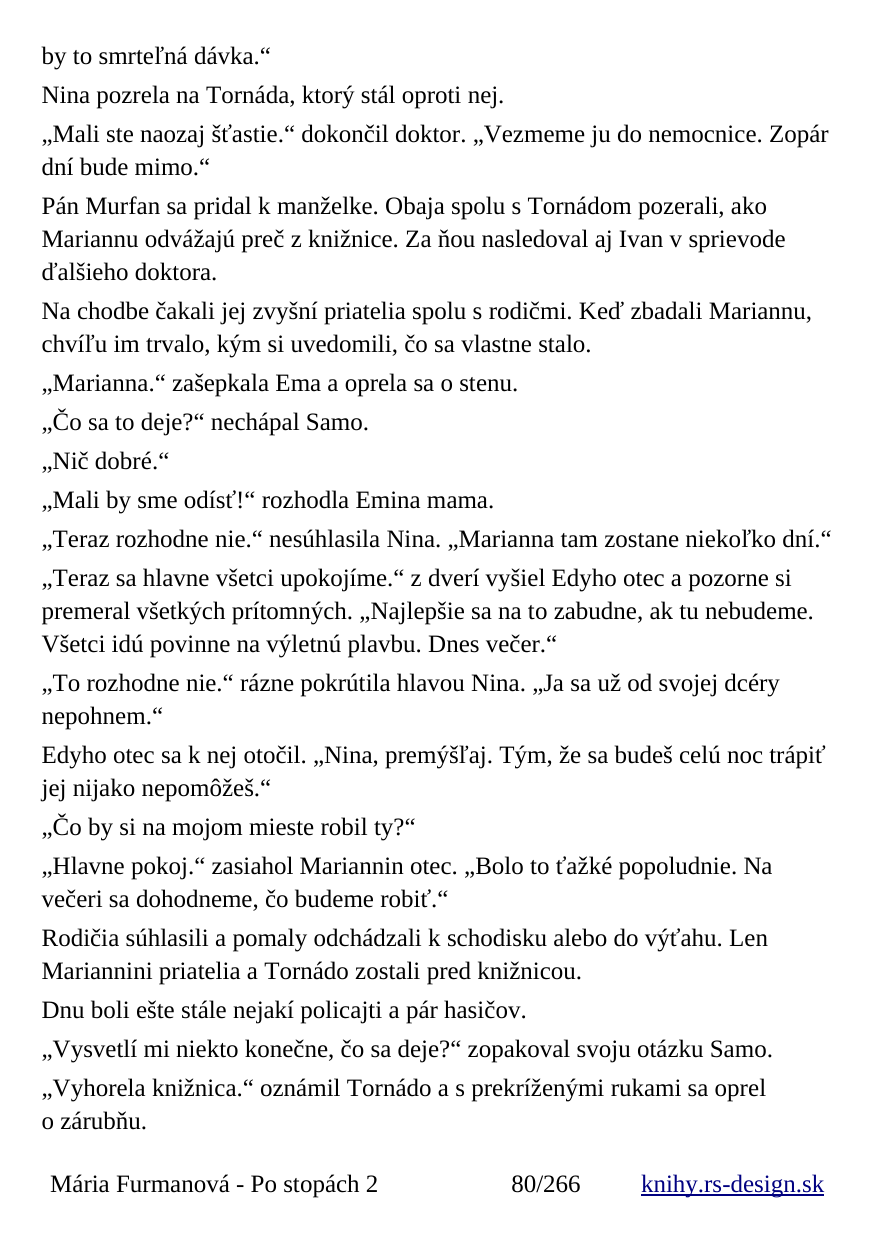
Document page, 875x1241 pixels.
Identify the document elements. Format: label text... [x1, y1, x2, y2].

text „Čo sa to deje?“ nechápal Samo. [41, 407, 833, 436]
text „Hlavne pokoj.“ zasiahol Mariannin otec. „Bolo to ťažké popoludnie. Na večeri sa dohodneme, čo budeme robiť.“ [41, 851, 833, 913]
text Rodičia súhlasili a pomaly odchádzali k schodisku alebo do výťahu. Len Mariannini priatelia a Tornádo zostali pred knižnicou. [41, 923, 833, 985]
text „Marianna.“ zašepkala Ema a oprela sa o stenu. [41, 368, 833, 397]
text by to smrteľná dávka.“ [41, 41, 833, 70]
text „To rozhodne nie.“ rázne pokrútila hlavou Nina. „Ja sa už od svojej dcéry nepohnem.“ [41, 668, 833, 730]
text „Teraz sa hlavne všetci upokojíme.“ z dverí vyšiel Edyho otec a pozorne si premeral všetkých prítomných. „Najlepšie sa na to zabudne, ak tu nebudeme. Všetci idú povinne na výletnú plavbu. Dnes večer.“ [41, 563, 833, 658]
text „Vysvetlí mi niekto konečne, čo sa deje?“ zopakoval svoju otázku Samo. [41, 1034, 833, 1063]
text Dnu boli ešte stále nejakí policajti a pár hasičov. [41, 995, 833, 1024]
text Nina pozrela na Tornáda, ktorý stál oproti nej. [41, 80, 833, 109]
text „Teraz rozhodne nie.“ nesúhlasila Nina. „Marianna tam zostane niekoľko dní.“ [41, 524, 833, 553]
text „Čo by si na mojom mieste robil ty?“ [41, 812, 833, 841]
text Pán Murfan sa pridal k manželke. Obaja spolu s Tornádom pozerali, ako Mariannu odvážajú preč z knižnice. Za ňou nasledoval aj Ivan v sprievode ďalšieho doktora. [41, 191, 833, 286]
text „Vyhorela knižnica.“ oznámil Tornádo a s prekríženými rukami sa oprel o zárubňu. [41, 1073, 833, 1134]
text „Nič dobré.“ [41, 446, 833, 475]
text „Mali by sme odísť!“ rozhodla Emina mama. [41, 485, 833, 514]
text „Mali ste naozaj šťastie.“ dokončil doktor. „Vezmeme ju do nemocnice. Zopár dní bude mimo.“ [41, 119, 833, 181]
text Na chodbe čakali jej zvyšní priatelia spolu s rodičmi. Keď zbadali Mariannu, chvíľu im trvalo, kým si uvedomili, čo sa vlastne stalo. [41, 296, 833, 358]
text Edyho otec sa k nej otočil. „Nina, premýšľaj. Tým, že sa budeš celú noc trápiť jej nijako nepomôžeš.“ [41, 740, 833, 802]
